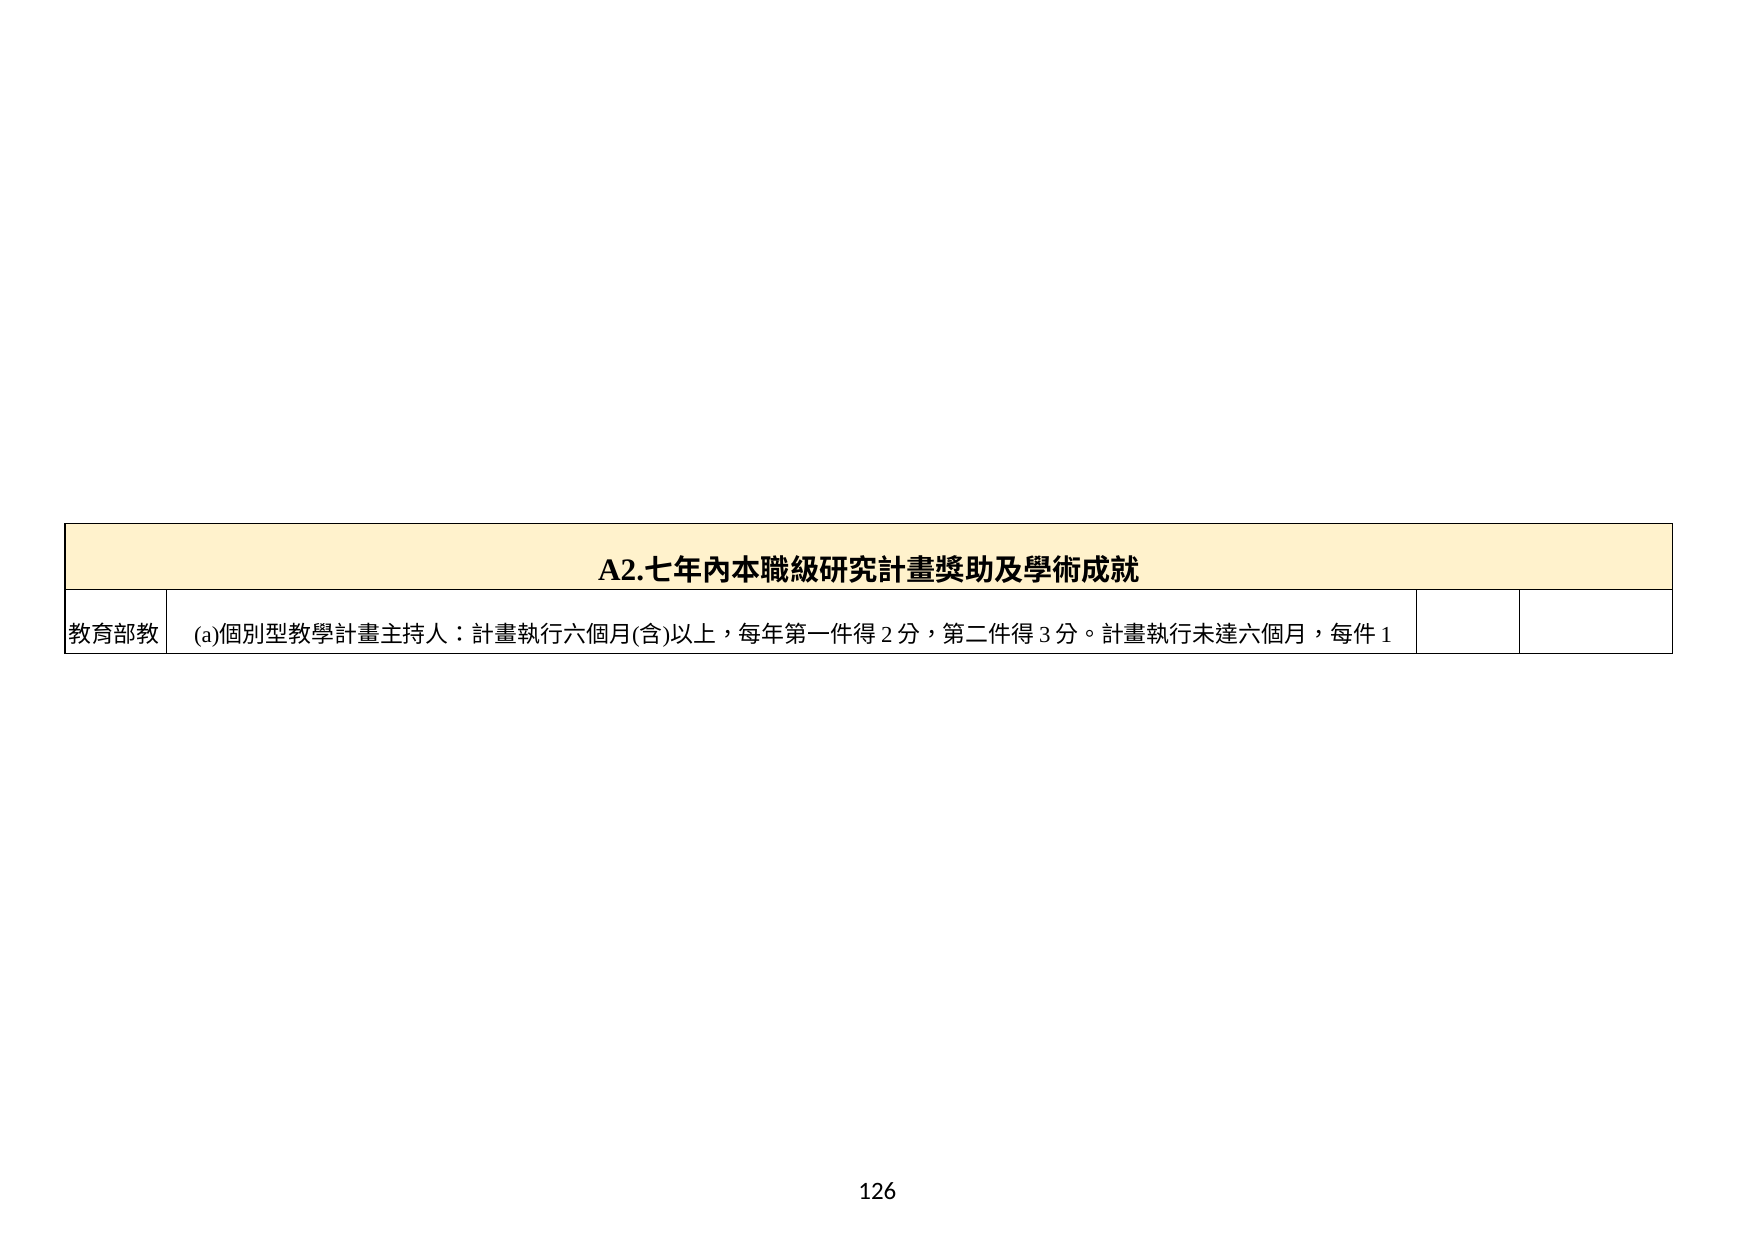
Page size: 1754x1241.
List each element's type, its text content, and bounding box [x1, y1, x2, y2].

table_cell [1520, 590, 1672, 653]
table_header A2.七年內本職級研究計畫獎助及學術成就 [66, 524, 1672, 589]
table_cell (a)個別型教學計畫主持人：計畫執行六個月(含)以上，每年第一件得2分，第二件得3分。計畫執行未達六個月，每件1 [167, 590, 1416, 653]
table_cell 教育部教 [66, 590, 166, 653]
table_cell [1417, 590, 1519, 653]
